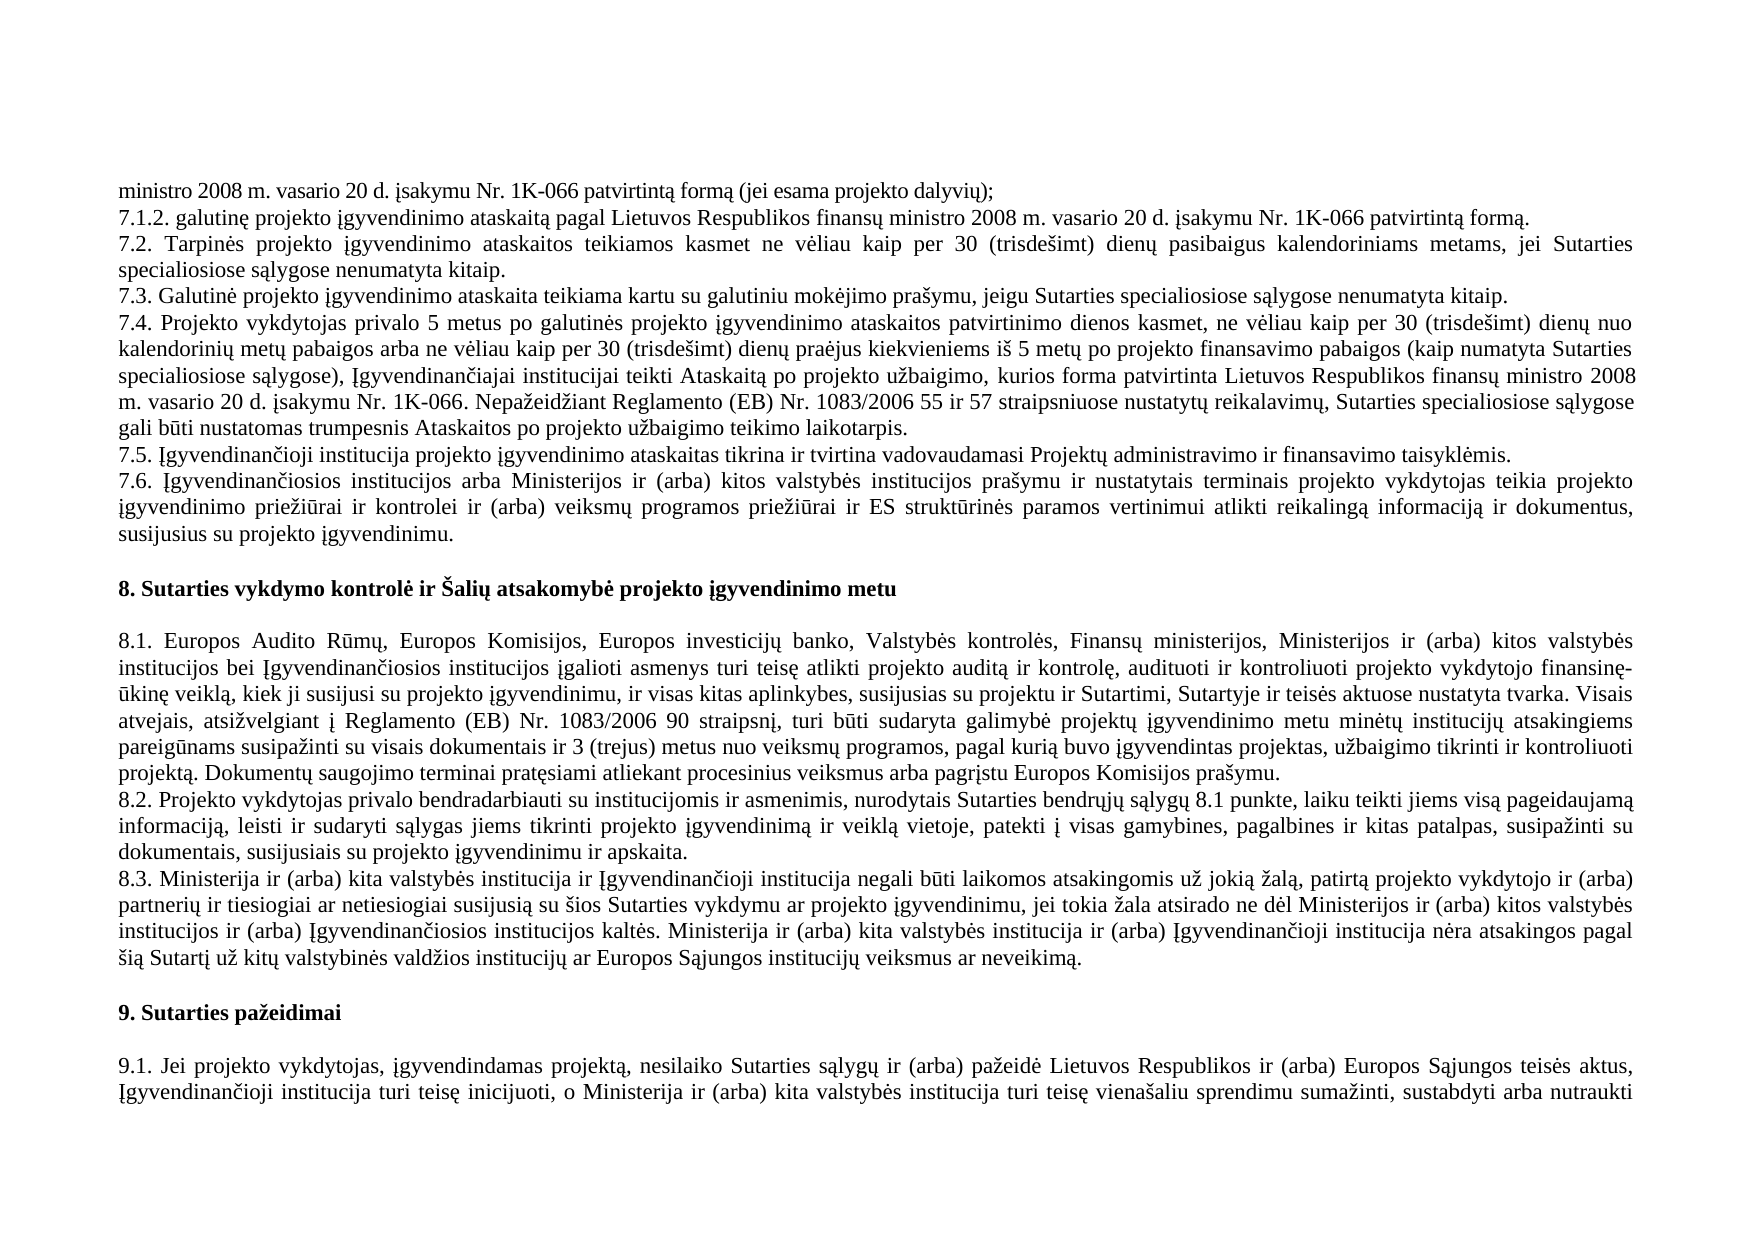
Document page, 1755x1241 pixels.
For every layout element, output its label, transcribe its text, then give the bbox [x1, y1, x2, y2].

text 8.1. Europos Audito Rūmų, Europos Komisijos, Europos investicijų banko, Valstybės kontrolės, Finansų ministerijos, Ministerijos ir (arba) kitos valstybės institucijos bei Įgyvendinančiosios institucijos įgalioti asmenys turi teisę atlikti projekto auditą ir kontrolę, audituoti ir kontroliuoti projekto vykdytojo finansinę-ūkinę veiklą, kiek ji susijusi su projekto įgyvendinimu, ir visas kitas aplinkybes, susijusias su projektu ir Sutartimi, Sutartyje ir teisės aktuose nustatyta tvarka. Visais atvejais, atsižvelgiant į Reglamento (EB) Nr. 1083/2006 90 straipsnį, turi būti sudaryta galimybė projektų įgyvendinimo metu minėtų institucijų atsakingiems pareigūnams susipažinti su visais dokumentais ir 3 (trejus) metus nuo veiksmų programos, pagal kurią buvo įgyvendintas projektas, užbaigimo tikrinti ir kontroliuoti projektą. Dokumentų saugojimo terminai pratęsiami atliekant procesinius veiksmus arba pagrįstu Europos Komisijos prašymu. [118, 628, 1636, 786]
text 7.2. Tarpinės projekto įgyvendinimo ataskaitos teikiamos kasmet ne vėliau kaip per 30 (trisdešimt) dienų pasibaigus kalendoriniams metams, jei Sutarties specialiosiose sąlygose nenumatyta kitaip. [118, 230, 1636, 283]
text 7.4. Projekto vykdytojas privalo 5 metus po galutinės projekto įgyvendinimo ataskaitos patvirtinimo dienos kasmet, ne vėliau kaip per 30 (trisdešimt) dienų nuo kalendorinių metų pabaigos arba ne vėliau kaip per 30 (trisdešimt) dienų praėjus kiekvieniems iš 5 metų po projekto finansavimo pabaigos (kaip numatyta Sutarties specialiosiose sąlygose), Įgyvendinančiajai institucijai teikti Ataskaitą po projekto užbaigimo, kurios forma patvirtinta Lietuvos Respublikos finansų ministro 2008 m. vasario 20 d. įsakymu Nr. 1K-066. Nepažeidžiant Reglamento (EB) Nr. 1083/2006 55 ir 57 straipsniuose nustatytų reikalavimų, Sutarties specialiosiose sąlygose gali būti nustatomas trumpesnis Ataskaitos po projekto užbaigimo teikimo laikotarpis. [118, 309, 1636, 441]
text 7.1.2. galutinę projekto įgyvendinimo ataskaitą pagal Lietuvos Respublikos finansų ministro 2008 m. vasario 20 d. įsakymu Nr. 1K-066 patvirtintą formą. [118, 203, 1636, 230]
text ministro 2008 m. vasario 20 d. įsakymu Nr. 1K-066 patvirtintą formą (jei esama projekto dalyvių); [118, 177, 1636, 203]
text 8.2. Projekto vykdytojas privalo bendradarbiauti su institucijomis ir asmenimis, nurodytais Sutarties bendrųjų sąlygų 8.1 punkte, laiku teikti jiems visą pageidaujamą informaciją, leisti ir sudaryti sąlygas jiems tikrinti projekto įgyvendinimą ir veiklą vietoje, patekti į visas gamybines, pagalbines ir kitas patalpas, susipažinti su dokumentais, susijusiais su projekto įgyvendinimu ir apskaita. [118, 786, 1636, 865]
text 8.3. Ministerija ir (arba) kita valstybės institucija ir Įgyvendinančioji institucija negali būti laikomos atsakingomis už jokią žalą, patirtą projekto vykdytojo ir (arba) partnerių ir tiesiogiai ar netiesiogiai susijusią su šios Sutarties vykdymu ar projekto įgyvendinimu, jei tokia žala atsirado ne dėl Ministerijos ir (arba) kitos valstybės institucijos ir (arba) Įgyvendinančiosios institucijos kaltės. Ministerija ir (arba) kita valstybės institucija ir (arba) Įgyvendinančioji institucija nėra atsakingos pagal šią Sutartį už kitų valstybinės valdžios institucijų ar Europos Sąjungos institucijų veiksmus ar neveikimą. [118, 865, 1636, 970]
text 7.6. Įgyvendinančiosios institucijos arba Ministerijos ir (arba) kitos valstybės institucijos prašymu ir nustatytais terminais projekto vykdytojas teikia projekto įgyvendinimo priežiūrai ir kontrolei ir (arba) veiksmų programos priežiūrai ir ES struktūrinės paramos vertinimui atlikti reikalingą informaciją ir dokumentus, susijusius su projekto įgyvendinimu. [118, 467, 1636, 546]
text 9. Sutarties pažeidimai [118, 999, 1636, 1025]
text 7.5. Įgyvendinančioji institucija projekto įgyvendinimo ataskaitas tikrina ir tvirtina vadovaudamasi Projektų administravimo ir finansavimo taisyklėmis. [118, 441, 1636, 467]
text 8. Sutarties vykdymo kontrolė ir Šalių atsakomybė projekto įgyvendinimo metu [118, 575, 1636, 601]
text 7.3. Galutinė projekto įgyvendinimo ataskaita teikiama kartu su galutiniu mokėjimo prašymu, jeigu Sutarties specialiosiose sąlygose nenumatyta kitaip. [118, 283, 1636, 309]
text 9.1. Jei projekto vykdytojas, įgyvendindamas projektą, nesilaiko Sutarties sąlygų ir (arba) pažeidė Lietuvos Respublikos ir (arba) Europos Sąjungos teisės aktus, Įgyvendinančioji institucija turi teisę inicijuoti, o Ministerija ir (arba) kita valstybės institucija turi teisę vienašaliu sprendimu sumažinti, sustabdyti arba nutraukti [118, 1052, 1636, 1104]
